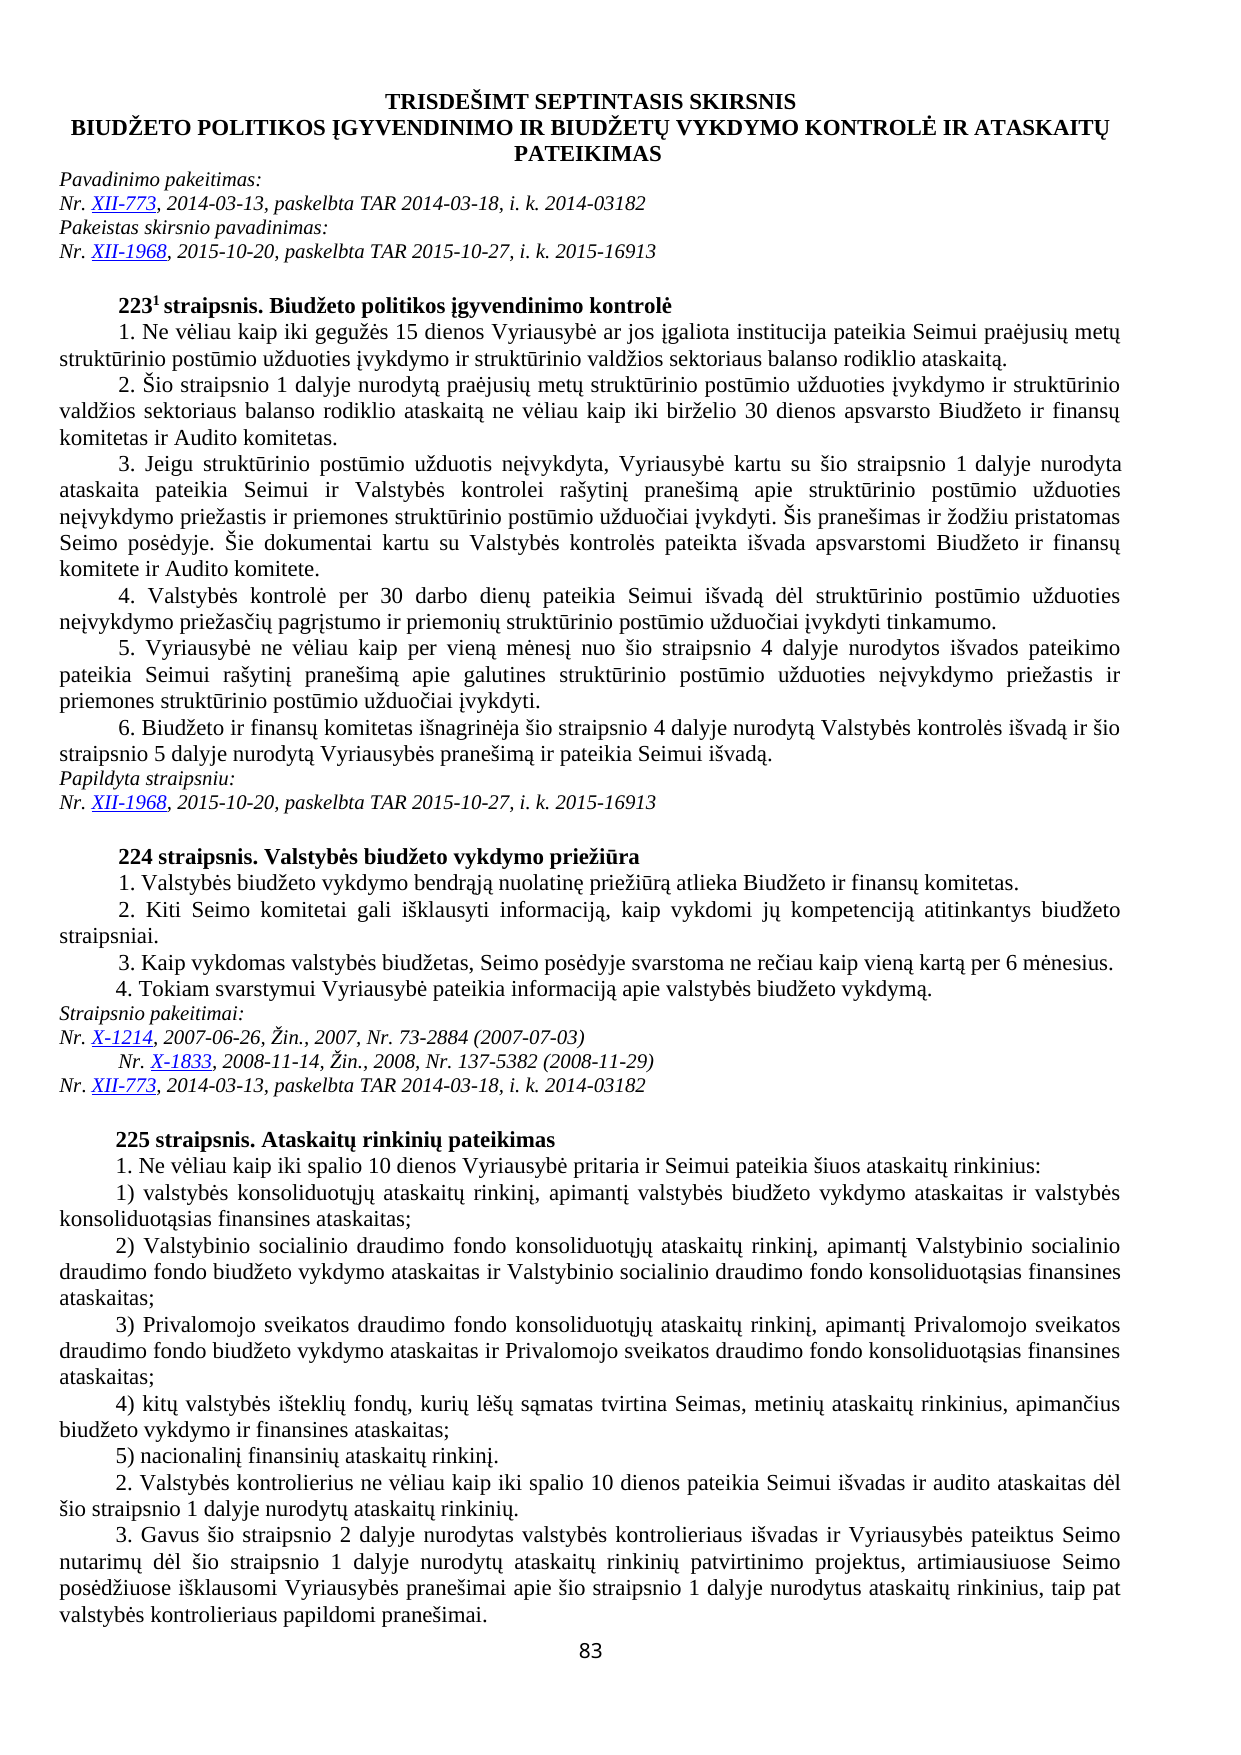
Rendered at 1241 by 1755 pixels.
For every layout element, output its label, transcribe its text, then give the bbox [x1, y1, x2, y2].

text 5) nacionalinį finansinių ataskaitų rinkinį. [59, 1442, 1122, 1469]
text Pavadinimo pakeitimas: [59, 167, 1122, 191]
text 2. Valstybės kontrolierius ne vėliau kaip iki spalio 10 dienos pateikia Seimui išvadas ir audito ataskaitas dėl šio straipsnio 1 dalyje nurodytų ataskaitų rinkinių. [59, 1469, 1122, 1522]
text 225 straipsnis. Ataskaitų rinkinių pateikimas [59, 1126, 1122, 1153]
text 5. Vyriausybė ne vėliau kaip per vieną mėnesį nuo šio straipsnio 4 dalyje nurodytos išvados pateikimo pateikia Seimui rašytinį pranešimą apie galutines struktūrinio postūmio užduoties neįvykdymo priežastis ir priemones struktūrinio postūmio užduočiai įvykdyti. [59, 634, 1122, 713]
text 1. Valstybės biudžeto vykdymo bendrąją nuolatinę priežiūrą atlieka Biudžeto ir finansų komitetas. [59, 869, 1122, 896]
text Papildyta straipsniu: [59, 766, 1122, 790]
text Nr. XII-1968, 2015-10-20, paskelbta TAR 2015-10-27, i. k. 2015-16913 [59, 790, 1122, 814]
text Nr. X-1214, 2007-06-26, Žin., 2007, Nr. 73-2884 (2007-07-03) [59, 1025, 1122, 1049]
text TRISDEŠIMT SEPTINTASIS SKIRSNIS [59, 88, 1122, 114]
text 1. Ne vėliau kaip iki gegužės 15 dienos Vyriausybė ar jos įgaliota institucija pateikia Seimui praėjusių metų struktūrinio postūmio užduoties įvykdymo ir struktūrinio valdžios sektoriaus balanso rodiklio ataskaitą. [59, 318, 1122, 371]
text Nr. XII-773, 2014-03-13, paskelbta TAR 2014-03-18, i. k. 2014-03182 [59, 1073, 1122, 1097]
text 1) valstybės konsoliduotųjų ataskaitų rinkinį, apimantį valstybės biudžeto vykdymo ataskaitas ir valstybės konsoliduotąsias finansines ataskaitas; [59, 1179, 1122, 1232]
text 3. Kaip vykdomas valstybės biudžetas, Seimo posėdyje svarstoma ne rečiau kaip vieną kartą per 6 mėnesius. [59, 948, 1122, 975]
text Pakeistas skirsnio pavadinimas: [59, 215, 1122, 239]
text 2) Valstybinio socialinio draudimo fondo konsoliduotųjų ataskaitų rinkinį, apimantį Valstybinio socialinio draudimo fondo biudžeto vykdymo ataskaitas ir Valstybinio socialinio draudimo fondo konsoliduotąsias finansines ataskaitas; [59, 1232, 1122, 1311]
text Nr. X-1833, 2008-11-14, Žin., 2008, Nr. 137-5382 (2008-11-29) [59, 1049, 1122, 1073]
text 4. Tokiam svarstymui Vyriausybė pateikia informaciją apie valstybės biudžeto vykdymą. [59, 975, 1122, 1001]
text 224 straipsnis. Valstybės biudžeto vykdymo priežiūra [59, 843, 1122, 869]
text Nr. XII-1968, 2015-10-20, paskelbta TAR 2015-10-27, i. k. 2015-16913 [59, 239, 1122, 263]
text 3. Gavus šio straipsnio 2 dalyje nurodytas valstybės kontrolieriaus išvadas ir Vyriausybės pateiktus Seimo nutarimų dėl šio straipsnio 1 dalyje nurodytų ataskaitų rinkinių patvirtinimo projektus, artimiausiuose Seimo posėdžiuose išklausomi Vyriausybės pranešimai apie šio straipsnio 1 dalyje nurodytus ataskaitų rinkinius, taip pat valstybės kontrolieriaus papildomi pranešimai. [59, 1522, 1122, 1627]
text 6. Biudžeto ir finansų komitetas išnagrinėja šio straipsnio 4 dalyje nurodytą Valstybės kontrolės išvadą ir šio straipsnio 5 dalyje nurodytą Vyriausybės pranešimą ir pateikia Seimui išvadą. [59, 713, 1122, 766]
text 4. Valstybės kontrolė per 30 darbo dienų pateikia Seimui išvadą dėl struktūrinio postūmio užduoties neįvykdymo priežasčių pagrįstumo ir priemonių struktūrinio postūmio užduočiai įvykdyti tinkamumo. [59, 582, 1122, 634]
text 1. Ne vėliau kaip iki spalio 10 dienos Vyriausybė pritaria ir Seimui pateikia šiuos ataskaitų rinkinius: [59, 1153, 1122, 1179]
text 2231 straipsnis. Biudžeto politikos įgyvendinimo kontrolė [59, 292, 1122, 318]
text Straipsnio pakeitimai: [59, 1001, 1122, 1025]
text Nr. XII-773, 2014-03-13, paskelbta TAR 2014-03-18, i. k. 2014-03182 [59, 191, 1122, 215]
text 3) Privalomojo sveikatos draudimo fondo konsoliduotųjų ataskaitų rinkinį, apimantį Privalomojo sveikatos draudimo fondo biudžeto vykdymo ataskaitas ir Privalomojo sveikatos draudimo fondo konsoliduotąsias finansines ataskaitas; [59, 1311, 1122, 1390]
text 3. Jeigu struktūrinio postūmio užduotis neįvykdyta, Vyriausybė kartu su šio straipsnio 1 dalyje nurodyta ataskaita pateikia Seimui ir Valstybės kontrolei rašytinį pranešimą apie struktūrinio postūmio užduoties neįvykdymo priežastis ir priemones struktūrinio postūmio užduočiai įvykdyti. Šis pranešimas ir žodžiu pristatomas Seimo posėdyje. Šie dokumentai kartu su Valstybės kontrolės pateikta išvada apsvarstomi Biudžeto ir finansų komitete ir Audito komitete. [59, 450, 1122, 582]
text 2. Šio straipsnio 1 dalyje nurodytą praėjusių metų struktūrinio postūmio užduoties įvykdymo ir struktūrinio valdžios sektoriaus balanso rodiklio ataskaitą ne vėliau kaip iki birželio 30 dienos apsvarsto Biudžeto ir finansų komitetas ir Audito komitetas. [59, 371, 1122, 450]
text BIUDŽETO POLITIKOS ĮGYVENDINIMO IR BIUDŽETŲ VYKDYMO KONTROLĖ IR ATASKAITŲ PATEIKIMAS [59, 114, 1122, 167]
text 4) kitų valstybės išteklių fondų, kurių lėšų sąmatas tvirtina Seimas, metinių ataskaitų rinkinius, apimančius biudžeto vykdymo ir finansines ataskaitas; [59, 1390, 1122, 1442]
text 2. Kiti Seimo komitetai gali išklausyti informaciją, kaip vykdomi jų kompetenciją atitinkantys biudžeto straipsniai. [59, 896, 1122, 948]
